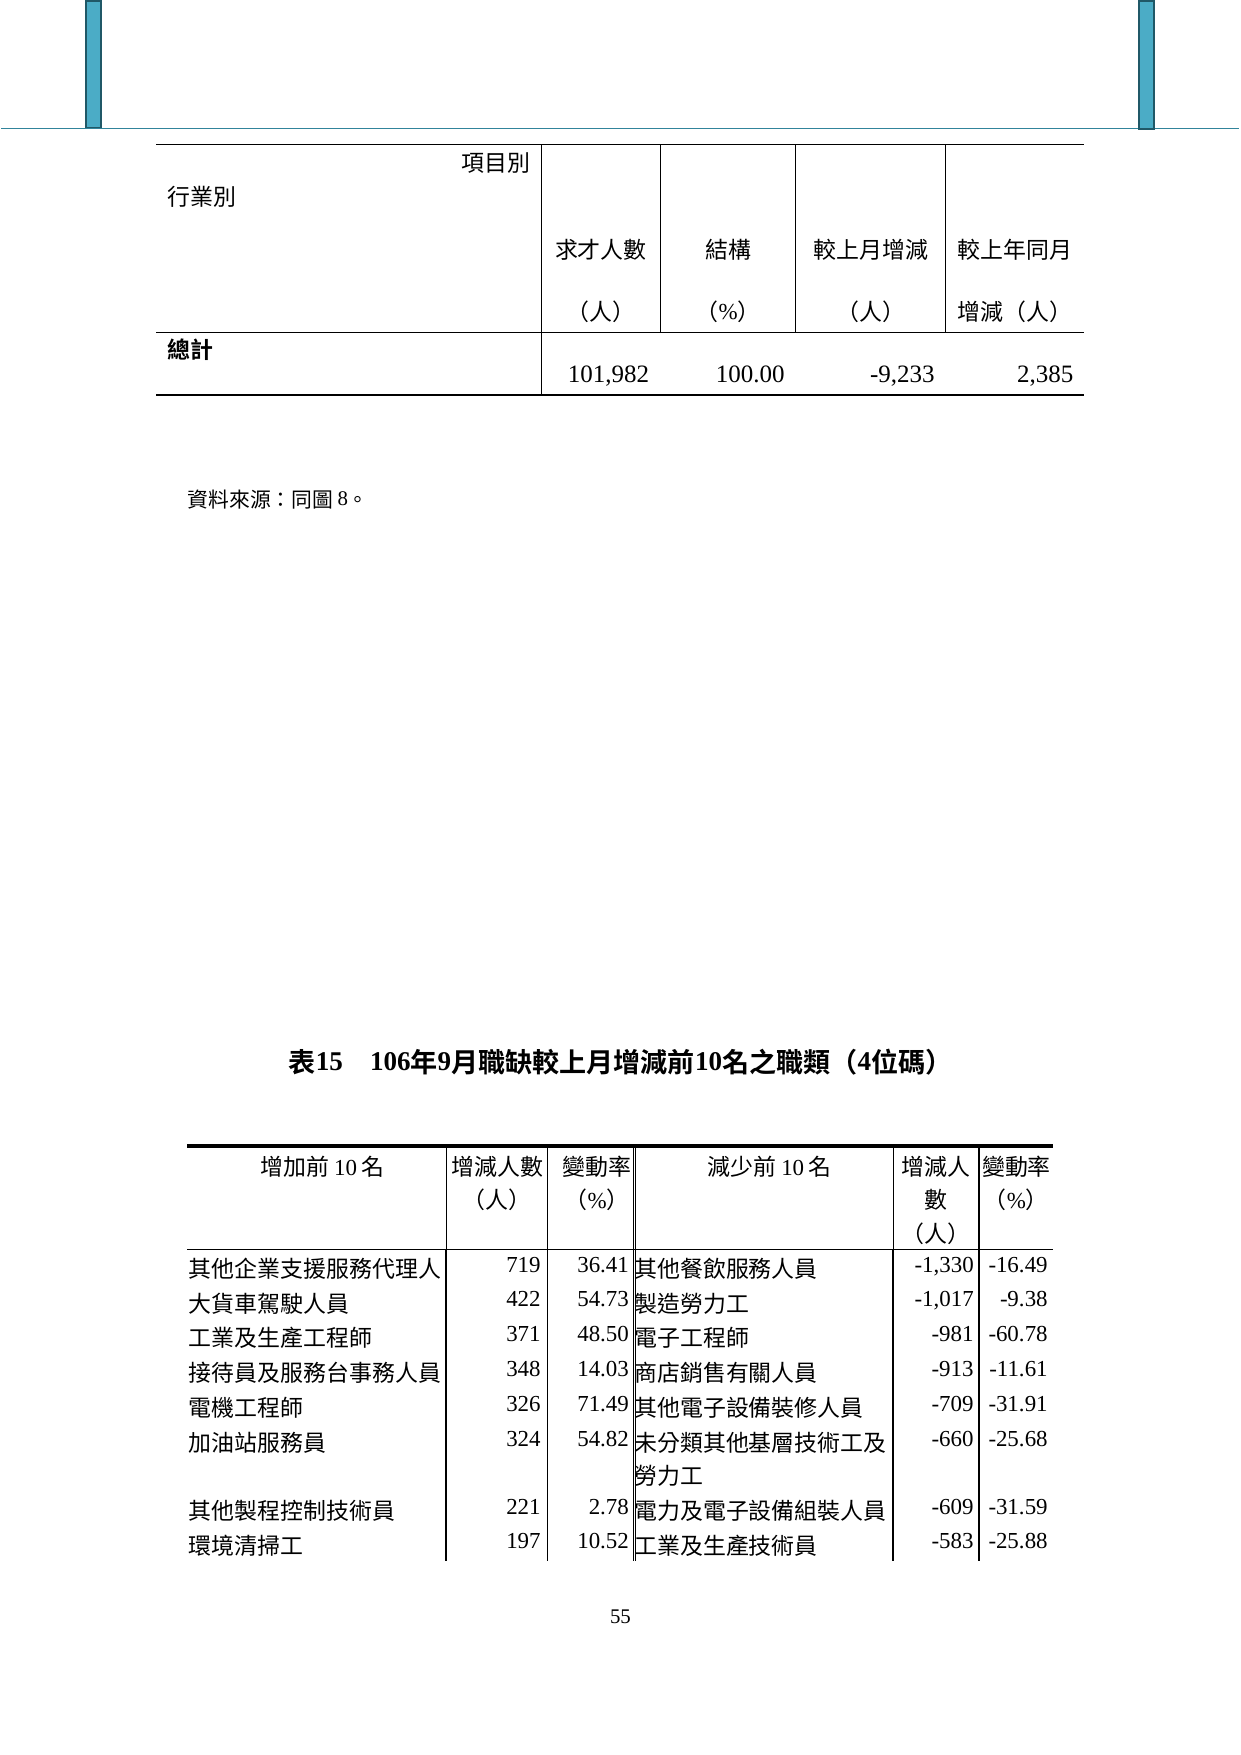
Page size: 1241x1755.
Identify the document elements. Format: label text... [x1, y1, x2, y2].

table_cell -25.88 [980, 1526, 1053, 1561]
table_cell 54.82 [548, 1423, 633, 1491]
table_cell 未分類其他基層技術工及勞力工 [636, 1423, 892, 1491]
table_cell 總計 [156, 333, 541, 394]
table_cell 電力及電子設備組裝人員 [636, 1491, 892, 1526]
table_cell 2,385 [946, 333, 1084, 394]
text 表15 106年9月職缺較上月增減前10名之職類（4位碼） [187, 1019, 1053, 1082]
table_header 較上年同月增減（人） [946, 145, 1084, 332]
table_cell 環境清掃工 [187, 1526, 445, 1561]
table_cell -609 [894, 1491, 978, 1526]
table_cell 221 [447, 1491, 547, 1526]
table_header 增減人數（人） [447, 1148, 547, 1249]
table_cell 大貨車駕駛人員 [187, 1284, 445, 1319]
table_cell -31.59 [980, 1491, 1053, 1526]
table_cell 電機工程師 [187, 1388, 445, 1423]
table_cell 其他電子設備裝修人員 [636, 1388, 892, 1423]
table_cell -9,233 [795, 333, 946, 394]
table_header 較上月增減 （人） [796, 145, 945, 332]
table_cell 422 [447, 1284, 547, 1319]
table_cell 加油站服務員 [187, 1423, 445, 1491]
table_cell 48.50 [548, 1319, 633, 1353]
table_cell 14.03 [548, 1354, 633, 1388]
table_cell -1,330 [894, 1250, 978, 1284]
table_cell 54.73 [548, 1284, 633, 1319]
table_cell 製造勞力工 [636, 1284, 892, 1319]
table_cell 348 [447, 1354, 547, 1388]
table_cell -913 [894, 1354, 978, 1388]
table_header 項目別 行業別 [156, 145, 541, 332]
table_header 增加前10名 [187, 1148, 446, 1249]
table_cell 接待員及服務台事務人員 [187, 1354, 445, 1388]
table_cell -16.49 [980, 1250, 1053, 1284]
table_cell 371 [447, 1319, 547, 1353]
table_header 變動率 （%） [548, 1148, 633, 1249]
table_cell -9.38 [980, 1284, 1053, 1319]
table_cell 工業及生產技術員 [636, 1526, 892, 1561]
table_cell 197 [447, 1526, 547, 1561]
table_cell 商店銷售有關人員 [636, 1354, 892, 1388]
table_cell 101,982 [542, 333, 660, 394]
table_cell -981 [894, 1319, 978, 1353]
table_header 減少前10名 [636, 1148, 893, 1249]
text 資料來源：同圖8。 [187, 457, 1053, 519]
table_header 結構 （%） [661, 145, 795, 332]
table_cell 其他餐飲服務人員 [636, 1250, 892, 1284]
table_cell 719 [447, 1250, 547, 1284]
table_cell 2.78 [548, 1491, 633, 1526]
table_header 求才人數 （人） [542, 145, 660, 332]
table_cell -583 [894, 1526, 978, 1561]
table_cell -25.68 [980, 1423, 1053, 1491]
table_cell -11.61 [980, 1354, 1053, 1388]
table_cell 100.00 [660, 333, 795, 394]
table_cell -31.91 [980, 1388, 1053, 1423]
table_cell 其他製程控制技術員 [187, 1491, 445, 1526]
table_header 變動率（%） [980, 1148, 1053, 1249]
table_cell -1,017 [894, 1284, 978, 1319]
table_cell 工業及生產工程師 [187, 1319, 445, 1353]
table_cell 電子工程師 [636, 1319, 892, 1353]
table_cell 324 [447, 1423, 547, 1491]
table_header 增減人數（人） [894, 1148, 978, 1249]
table_cell 36.41 [548, 1250, 633, 1284]
table_cell -709 [894, 1388, 978, 1423]
table_cell -660 [894, 1423, 978, 1491]
table_cell 其他企業支援服務代理人 [187, 1250, 445, 1284]
table_cell 326 [447, 1388, 547, 1423]
table_cell -60.78 [980, 1319, 1053, 1353]
table_cell 10.52 [548, 1526, 633, 1561]
table_cell 71.49 [548, 1388, 633, 1423]
